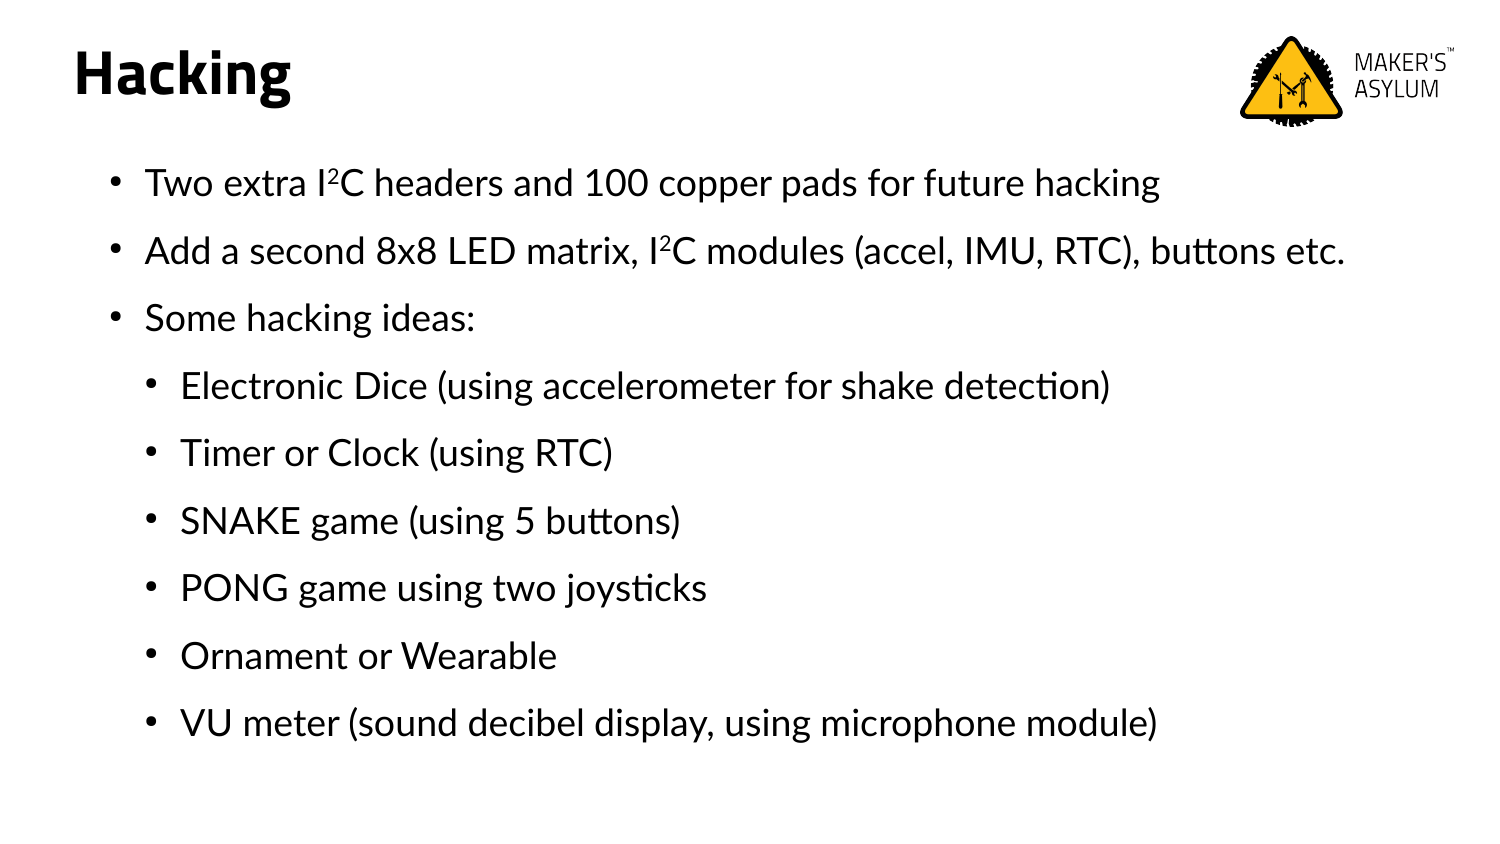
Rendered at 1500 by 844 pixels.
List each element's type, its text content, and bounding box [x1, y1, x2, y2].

text_box Two extra I2C headers and 100 copper pads for future hacking Add a second 8x8 LED matrix, I2C modules (accel, IMU, RTC), buttons etc. Some hacking ideas: Electronic Dice (using accelerometer for shake detection) Timer or Clock (using RTC) SNAKE game (using 5 buttons) PONG game using two joysticks Ornament or Wearable VU meter (sound decibel display, using microphone module) [94, 129, 1459, 753]
text_box Hacking [58, 11, 822, 127]
picture [1240, 36, 1454, 128]
